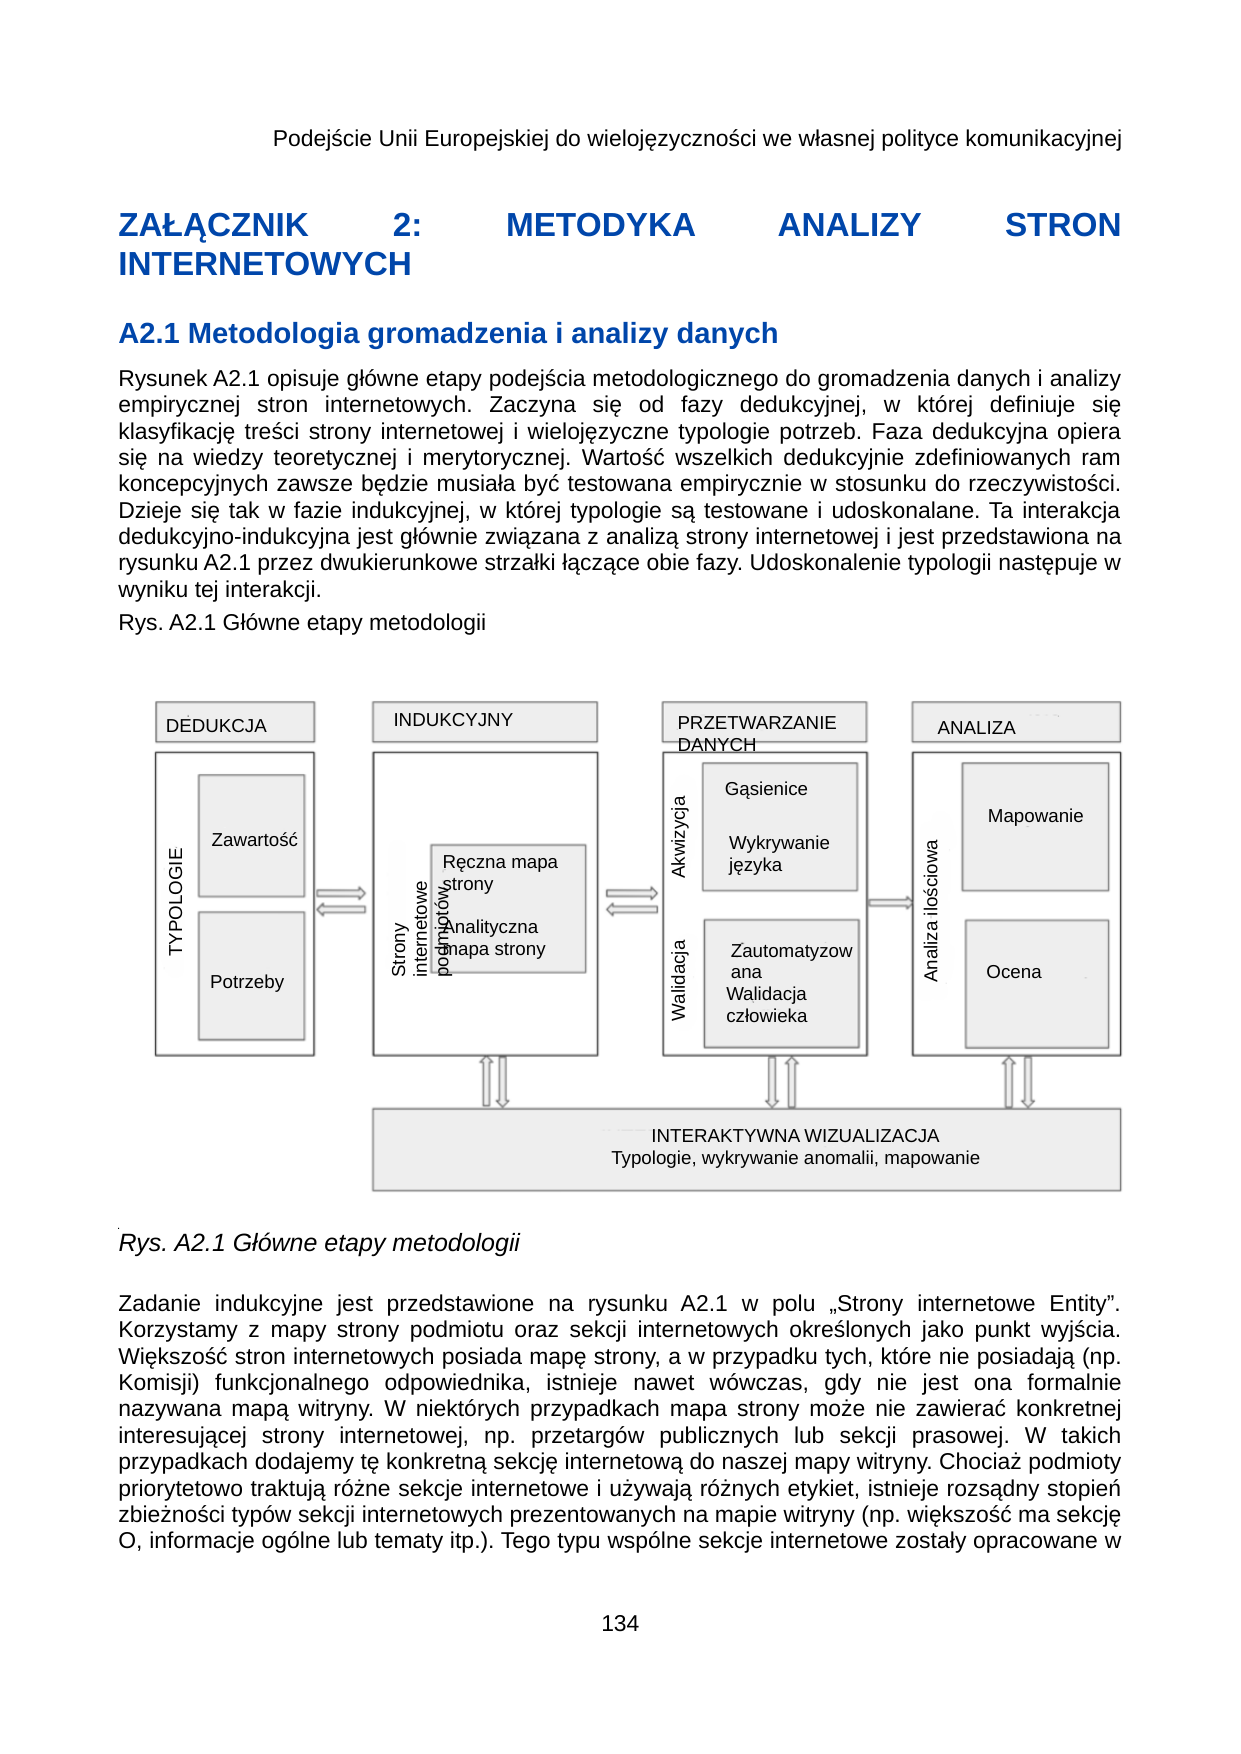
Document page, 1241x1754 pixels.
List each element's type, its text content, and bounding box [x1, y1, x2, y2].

text Rys. A2.1 Główne etapy metodologii [118, 608, 1122, 635]
text Zadanie indukcyjne jest przedstawione na rysunku A2.1 w polu „Strony internetowe Entity”. Korzystamy z mapy strony podmiotu oraz sekcji internetowych określonych jako punkt wyjścia. Większość stron internetowych posiada mapę strony, a w przypadku tych, które nie posiadają (np. Komisji) funkcjonalnego odpowiednika, istnieje nawet wówczas, gdy nie jest ona formalnie nazywana mapą witryny. W niektórych przypadkach mapa strony może nie zawierać konkretnej interesującej strony internetowej, np. przetargów publicznych lub sekcji prasowej. W takich przypadkach dodajemy tę konkretną sekcję internetową do naszej mapy witryny. Chociaż podmioty priorytetowo traktują różne sekcje internetowe i używają różnych etykiet, istnieje rozsądny stopień zbieżności typów sekcji internetowych prezentowanych na mapie witryny (np. większość ma sekcję O, informacje ogólne lub tematy itp.). Tego typu wspólne sekcje internetowe zostały opracowane w [118, 1290, 1122, 1553]
text Rys. A2.1 Główne etapy metodologii [118, 1229, 1180, 1257]
subtitle A2.1 Metodologia gromadzenia i analizy danych [118, 316, 1122, 349]
picture [118, 677, 1181, 1229]
subtitle ZAŁĄCZNIK 2: METODYKA ANALIZY STRON INTERNETOWYCH [118, 205, 1122, 282]
text Rysunek A2.1 opisuje główne etapy podejścia metodologicznego do gromadzenia danych i analizy empirycznej stron internetowych. Zaczyna się od fazy dedukcyjnej, w której definiuje się klasyfikację treści strony internetowej i wielojęzyczne typologie potrzeb. Faza dedukcyjna opiera się na wiedzy teoretycznej i merytorycznej. Wartość wszelkich dedukcyjnie zdefiniowanych ram koncepcyjnych zawsze będzie musiała być testowana empirycznie w stosunku do rzeczywistości. Dzieje się tak w fazie indukcyjnej, w której typologie są testowane i udoskonalane. Ta interakcja dedukcyjno-indukcyjna jest głównie związana z analizą strony internetowej i jest przedstawiona na rysunku A2.1 przez dwukierunkowe strzałki łączące obie fazy. Udoskonalenie typologii następuje w wyniku tej interakcji. [118, 365, 1122, 602]
